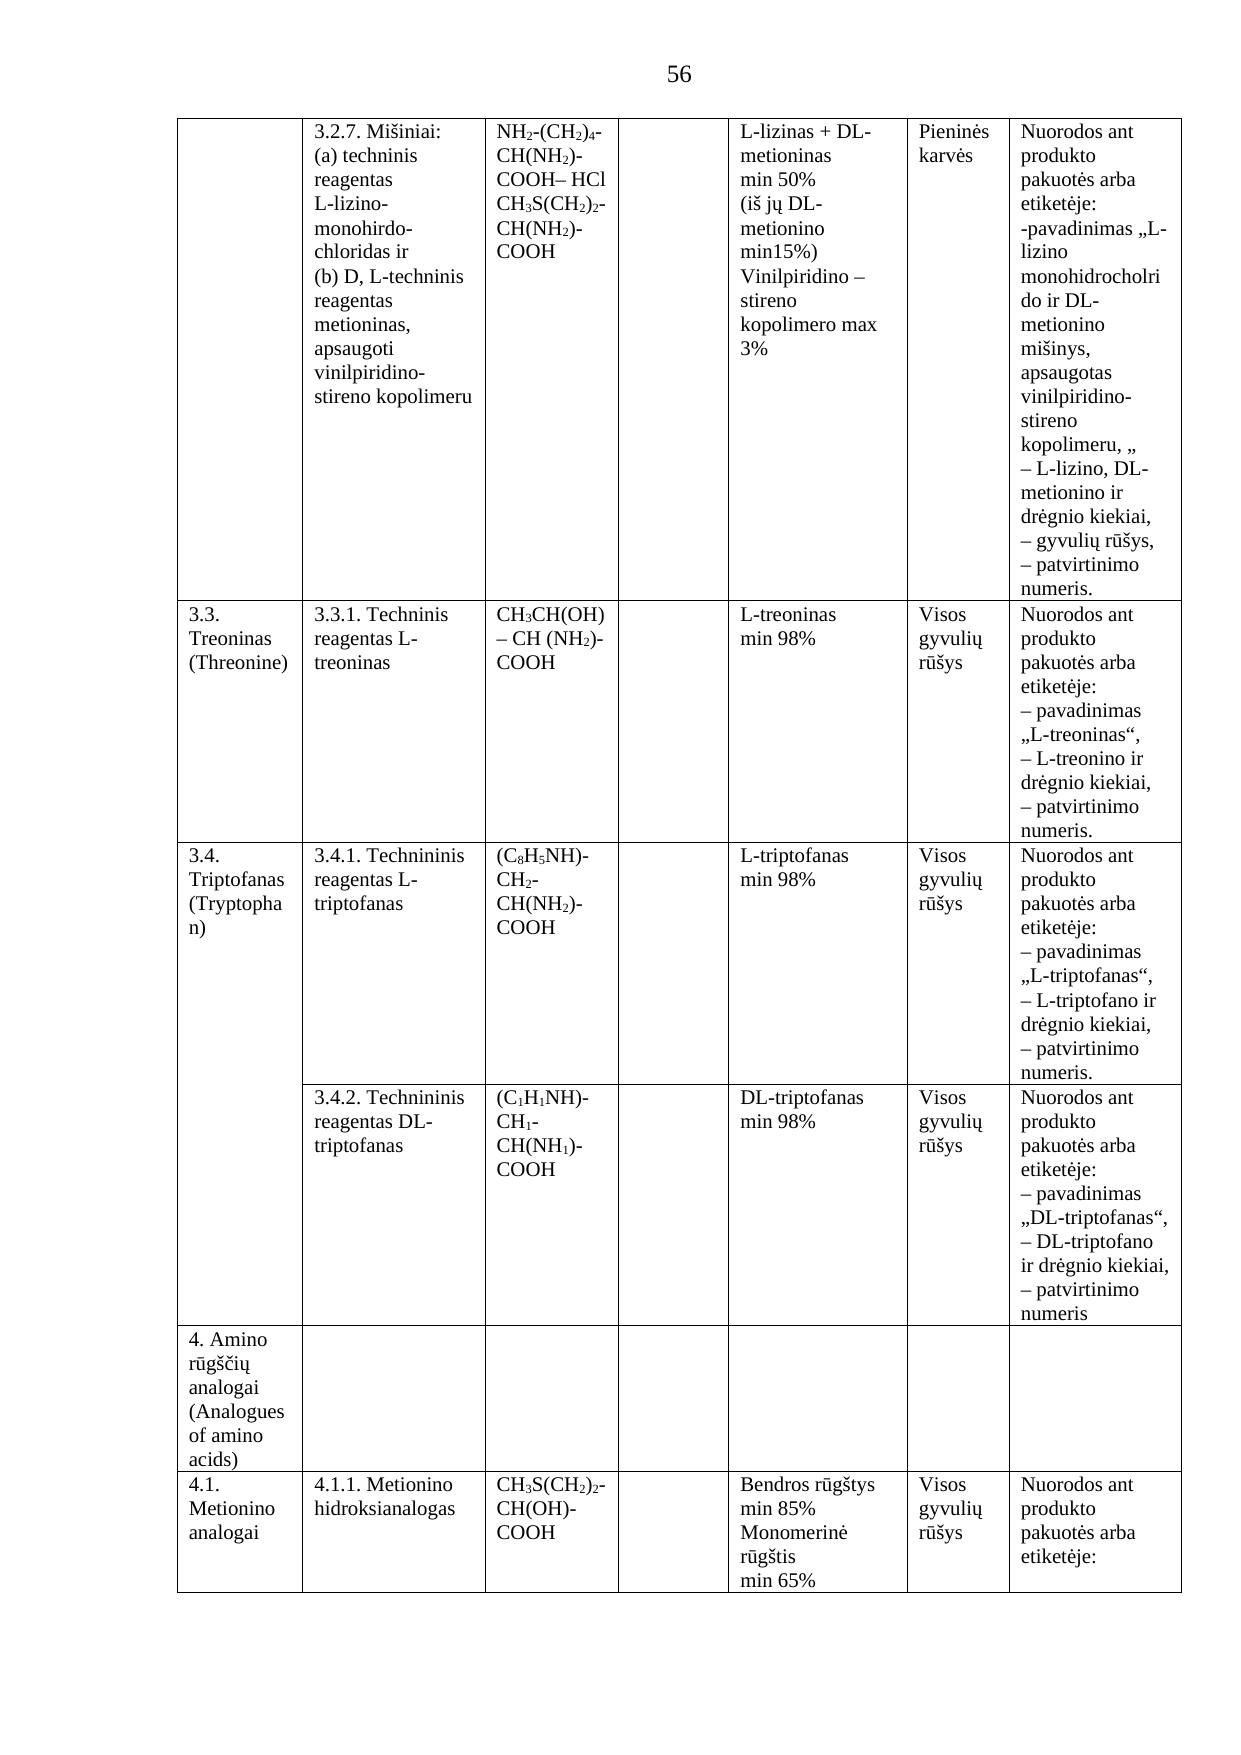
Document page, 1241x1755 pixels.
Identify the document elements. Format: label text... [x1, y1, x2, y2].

table_cell [1010, 1326, 1181, 1471]
table_cell CH3S(CH2)2-CH(OH)-COOH [486, 1472, 618, 1592]
table_cell 3.2.7. Mišiniai: (a) techninis reagentas L-lizino-monohirdo-chloridas ir (b) D, L-techninis reagentas metioninas, apsaugoti vinilpiridino-stireno kopolimeru [303, 119, 485, 600]
table_cell NH2-(CH2)4-CH(NH2)-COOH– HCl CH3S(CH2)2-CH(NH2)-COOH [486, 119, 618, 600]
table_cell [729, 1326, 907, 1471]
table_cell [303, 1326, 485, 1471]
table_cell (C1H1NH)-CH1-CH(NH1)-COOH [486, 1085, 618, 1325]
table_cell Visos gyvulių rūšys [908, 601, 1009, 842]
table_cell 4.1. Metionino analogai [178, 1472, 302, 1592]
table_cell [619, 1085, 728, 1325]
table_cell 4. Amino rūgščių analogai (Analogues of amino acids) [178, 1326, 302, 1471]
table_cell L-treoninas min 98% [729, 601, 907, 842]
table_cell CH3CH(OH)– CH (NH2)-COOH [486, 601, 618, 842]
table_cell [619, 601, 728, 842]
table_cell Nuorodos ant produkto pakuotės arba etiketėje: [1010, 1472, 1181, 1592]
table_cell Nuorodos ant produkto pakuotės arba etiketėje: – pavadinimas „L-treoninas“, – L-treonino ir drėgnio kiekiai, – patvirtinimo numeris. [1010, 601, 1181, 842]
table_cell 3.4. Triptofanas (Tryptophan) [178, 843, 302, 1325]
table_cell [619, 843, 728, 1084]
table_cell 3.3.1. Techninis reagentas L-treoninas [303, 601, 485, 842]
table_cell [619, 1326, 728, 1471]
table_cell Visos gyvulių rūšys [908, 1085, 1009, 1325]
table_cell 3.4.2. Technininis reagentas DL-triptofanas [303, 1085, 485, 1325]
table_cell Visos gyvulių rūšys [908, 843, 1009, 1084]
table_cell Visos gyvulių rūšys [908, 1472, 1009, 1592]
table_cell DL-triptofanas min 98% [729, 1085, 907, 1325]
table_cell Bendros rūgštys min 85% Monomerinė rūgštis min 65% [729, 1472, 907, 1592]
table_cell L-lizinas + DL-metioninas min 50% (iš jų DL-metionino min15%) Vinilpiridino – stireno kopolimero max 3% [729, 119, 907, 600]
table_cell 4.1.1. Metionino hidroksianalogas [303, 1472, 485, 1592]
table_cell 3.3. Treoninas (Threonine) [178, 601, 302, 842]
table_cell 3.4.1. Technininis reagentas L-triptofanas [303, 843, 485, 1084]
table_cell Nuorodos ant produkto pakuotės arba etiketėje: – pavadinimas „DL-triptofanas“, – DL-triptofano ir drėgnio kiekiai, – patvirtinimo numeris [1010, 1085, 1181, 1325]
table_cell [486, 1326, 618, 1471]
table_cell [178, 119, 302, 600]
table_cell [619, 119, 728, 600]
table_cell Nuorodos ant produkto pakuotės arba etiketėje: – pavadinimas „L-triptofanas“, – L-triptofano ir drėgnio kiekiai, – patvirtinimo numeris. [1010, 843, 1181, 1084]
table_cell [619, 1472, 728, 1592]
table_cell Nuorodos ant produkto pakuotės arba etiketėje: -pavadinimas „L-lizino monohidrocholrido ir DL-metionino mišinys, apsaugotas vinilpiridino-stireno kopolimeru, „ – L-lizino, DL-metionino ir drėgnio kiekiai, – gyvulių rūšys, – patvirtinimo numeris. [1010, 119, 1181, 600]
table_cell L-triptofanas min 98% [729, 843, 907, 1084]
table_cell [908, 1326, 1009, 1471]
table_cell (C8H5NH)-CH2-CH(NH2)-COOH [486, 843, 618, 1084]
table_cell Pieninės karvės [908, 119, 1009, 600]
